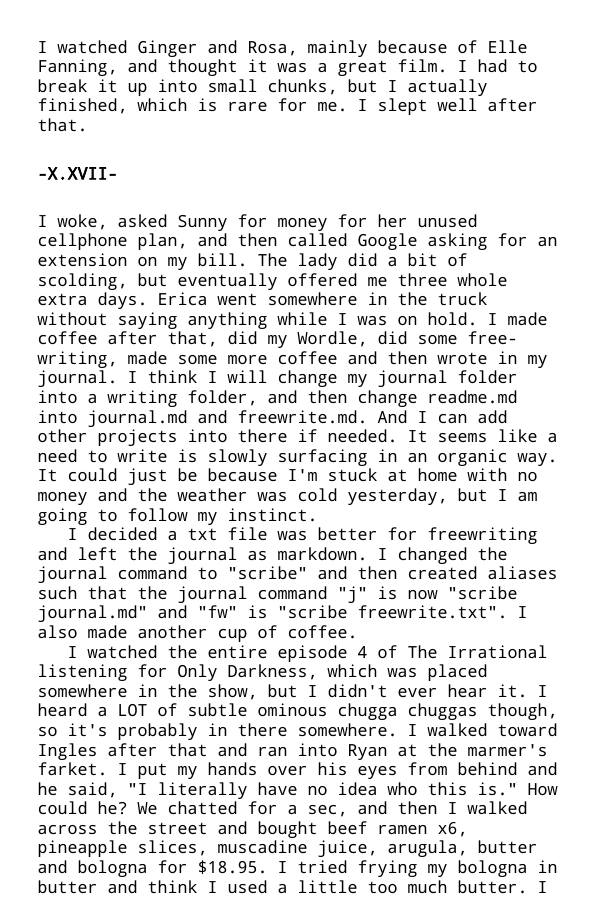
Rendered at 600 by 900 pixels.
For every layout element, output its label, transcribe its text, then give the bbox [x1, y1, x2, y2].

text I woke, asked Sunny for money for her unused cellphone plan, and then called Google asking for an extension on my bill. The lady did a bit of scolding, but eventually offered me three whole extra days. Erica went somewhere in the truck without saying anything while I was on hold. I made coffee after that, did my Wordle, did some free- writing, made some more coffee and then wrote in my journal. I think I will change my journal folder into a writing folder, and then change readme.md into journal.md and freewrite.md. And I can add other projects into there if needed. It seems like a need to write is slowly surfacing in an organic way. It could just be because I'm stuck at home with no money and the weather was cold yesterday, but I am going to follow my instinct. [37, 212, 562, 525]
text I decided a txt file was better for freewriting and left the journal as markdown. I changed the journal command to "scribe" and then created aliases such that the journal command "j" is now "scribe journal.md" and "fw" is "scribe freewrite.txt". I also made another cup of coffee. [37, 525, 562, 642]
text I watched the entire episode 4 of The Irrational listening for Only Darkness, which was placed somewhere in the show, but I didn't ever hear it. I heard a LOT of subtle ominous chugga chuggas though, so it's probably in there somewhere. I walked toward Ingles after that and ran into Ryan at the marmer's farket. I put my hands over his eyes from behind and he said, "I literally have no idea who this is." How could he? We chatted for a sec, and then I walked across the street and bought beef ramen x6, pineapple slices, muscadine juice, arugula, butter and bologna for $18.95. I tried frying my bologna in butter and think I used a little too much butter. I [37, 642, 562, 897]
text -X.XVII- [37, 164, 562, 183]
text I watched Ginger and Rosa, mainly because of Elle Fanning, and thought it was a great film. I had to break it up into small chunks, but I actually finished, which is rare for me. I slept well after that. [37, 37, 562, 135]
